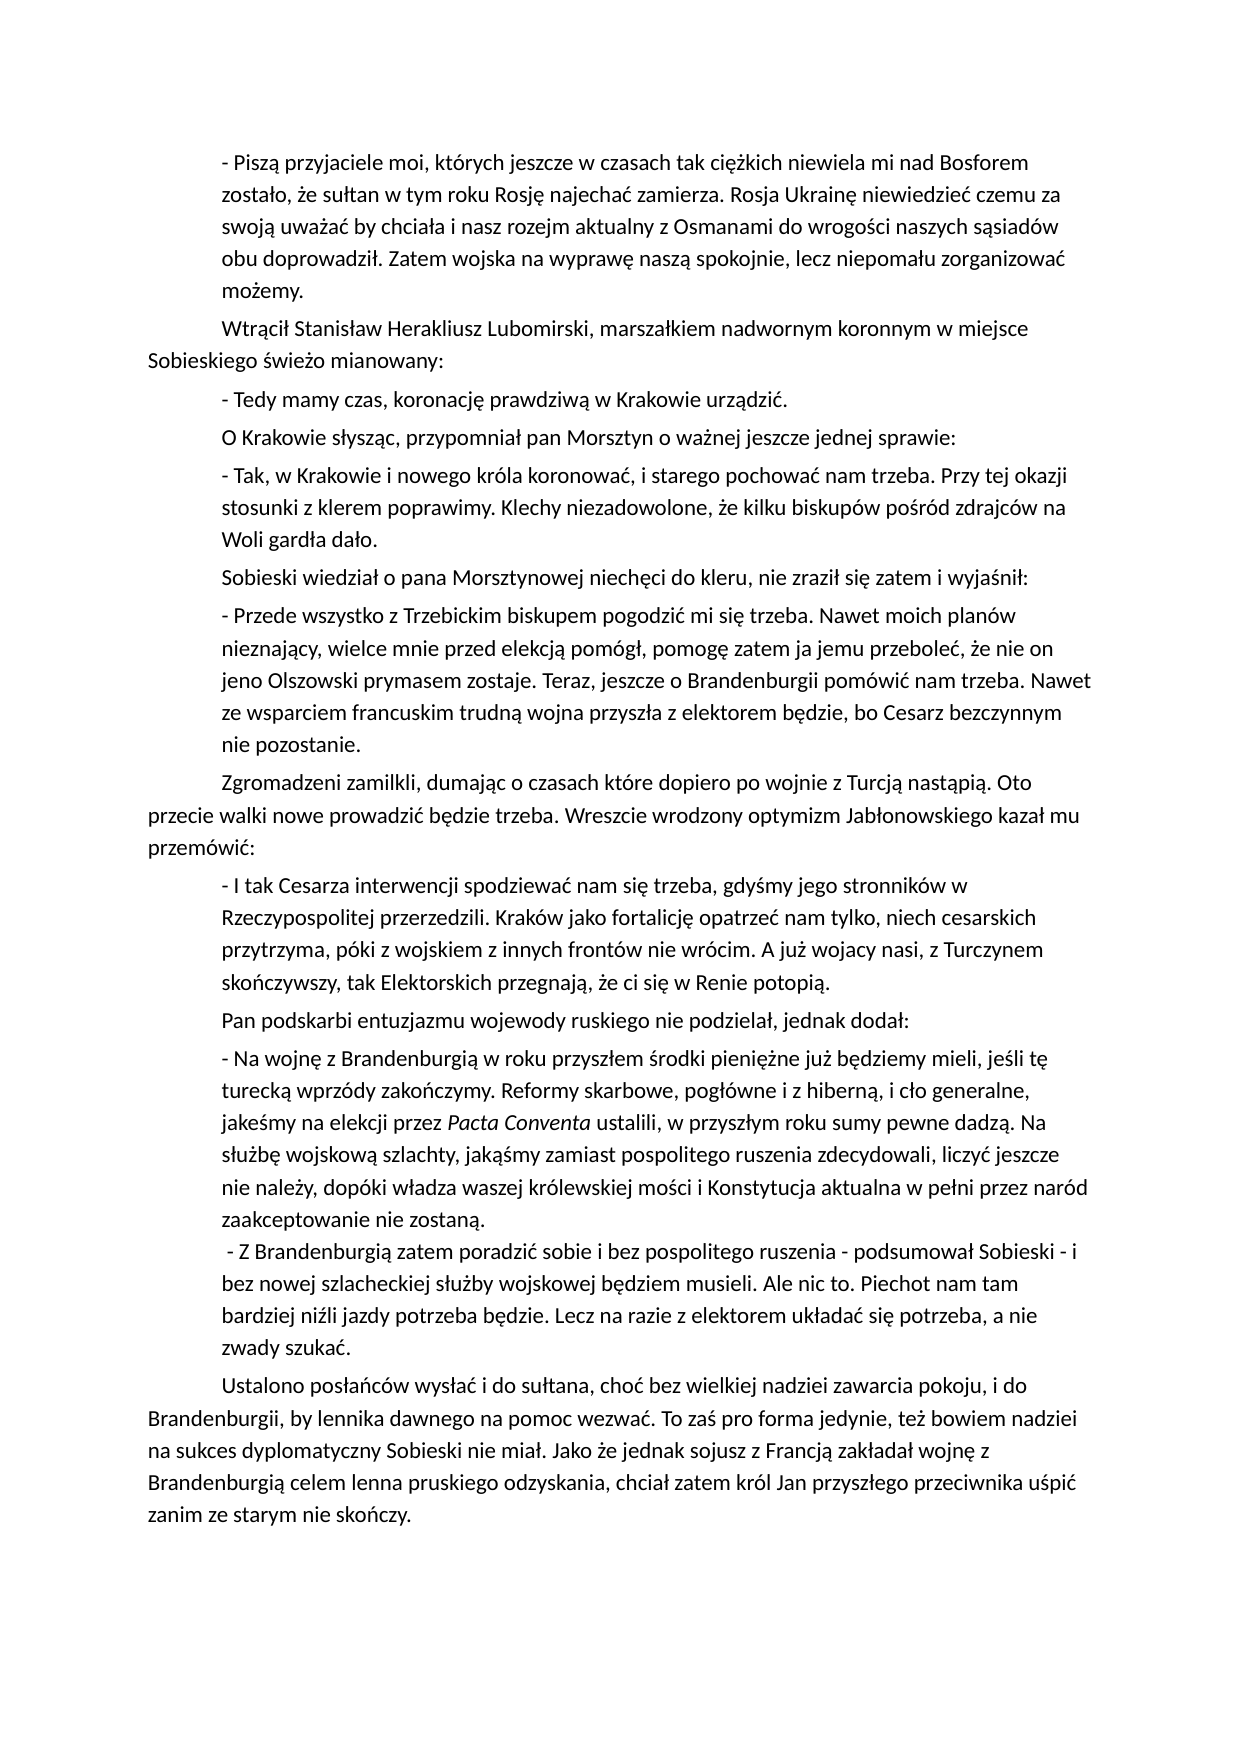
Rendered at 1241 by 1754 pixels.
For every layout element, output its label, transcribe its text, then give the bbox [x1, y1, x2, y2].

text - Piszą przyjaciele moi, których jeszcze w czasach tak ciężkich niewiela mi nad Bosforem zostało, że sułtan w tym roku Rosję najechać zamierza. Rosja Ukrainę niewiedzieć czemu za swoją uważać by chciała i nasz rozejm aktualny z Osmanami do wrogości naszych sąsiadów obu doprowadził. Zatem wojska na wyprawę naszą spokojnie, lecz niepomału zorganizować możemy. [221, 148, 1093, 304]
text Zgromadzeni zamilkli, dumając o czasach które dopiero po wojnie z Turcją nastąpią. Oto przecie walki nowe prowadzić będzie trzeba. Wreszcie wrodzony optymizm Jabłonowskiego kazał mu przemówić: [148, 768, 1093, 861]
text - Na wojnę z Brandenburgią w roku przyszłem środki pieniężne już będziemy mieli, jeśli tę turecką wprzódy zakończymy. Reformy skarbowe, pogłówne i z hiberną, i cło generalne, jakeśmy na elekcji przez Pacta Conventa ustalili, w przyszłym roku sumy pewne dadzą. Na służbę wojskową szlachty, jakąśmy zamiast pospolitego ruszenia zdecydowali, liczyć jeszcze nie należy, dopóki władza waszej królewskiej mości i Konstytucja aktualna w pełni przez naród zaakceptowanie nie zostaną. [221, 1044, 1093, 1233]
text O Krakowie słysząc, przypomniał pan Morsztyn o ważnej jeszcze jednej sprawie: [148, 423, 1093, 451]
text - Tak, w Krakowie i nowego króla koronować, i starego pochować nam trzeba. Przy tej okazji stosunki z klerem poprawimy. Klechy niezadowolone, że kilku biskupów pośród zdrajców na Woli gardła dało. [221, 461, 1093, 553]
text - Tedy mamy czas, koronację prawdziwą w Krakowie urządzić. [221, 385, 1093, 413]
text Ustalono posłańców wysłać i do sułtana, choć bez wielkiej nadziei zawarcia pokoju, i do Brandenburgii, by lennika dawnego na pomoc wezwać. To zaś pro forma jedynie, też bowiem nadziei na sukces dyplomatyczny Sobieski nie miał. Jako że jednak sojusz z Francją zakładał wojnę z Brandenburgią celem lenna pruskiego odzyskania, chciał zatem król Jan przyszłego przeciwnika uśpić zanim ze starym nie skończy. [148, 1372, 1093, 1528]
text Sobieski wiedział o pana Morsztynowej niechęci do kleru, nie zraził się zatem i wyjaśnił: [148, 563, 1093, 592]
text - Z Brandenburgią zatem poradzić sobie i bez pospolitego ruszenia - podsumował Sobieski - i bez nowej szlacheckiej służby wojskowej będziem musieli. Ale nic to. Piechot nam tam bardziej niźli jazdy potrzeba będzie. Lecz na razie z elektorem układać się potrzeba, a nie zwady szukać. [221, 1237, 1093, 1362]
text - I tak Cesarza interwencji spodziewać nam się trzeba, gdyśmy jego stronników w Rzeczypospolitej przerzedzili. Kraków jako fortalicję opatrzeć nam tylko, niech cesarskich przytrzyma, póki z wojskiem z innych frontów nie wrócim. A już wojacy nasi, z Turczynem skończywszy, tak Elektorskich przegnają, że ci się w Renie potopią. [221, 871, 1093, 996]
text Wtrącił Stanisław Herakliusz Lubomirski, marszałkiem nadwornym koronnym w miejsce Sobieskiego świeżo mianowany: [148, 314, 1093, 375]
text Pan podskarbi entuzjazmu wojewody ruskiego nie podzielał, jednak dodał: [148, 1006, 1093, 1034]
text - Przede wszystko z Trzebickim biskupem pogodzić mi się trzeba. Nawet moich planów nieznający, wielce mnie przed elekcją pomógł, pomogę zatem ja jemu przeboleć, że nie on jeno Olszowski prymasem zostaje. Teraz, jeszcze o Brandenburgii pomówić nam trzeba. Nawet ze wsparciem francuskim trudną wojna przyszła z elektorem będzie, bo Cesarz bezczynnym nie pozostanie. [221, 602, 1093, 758]
